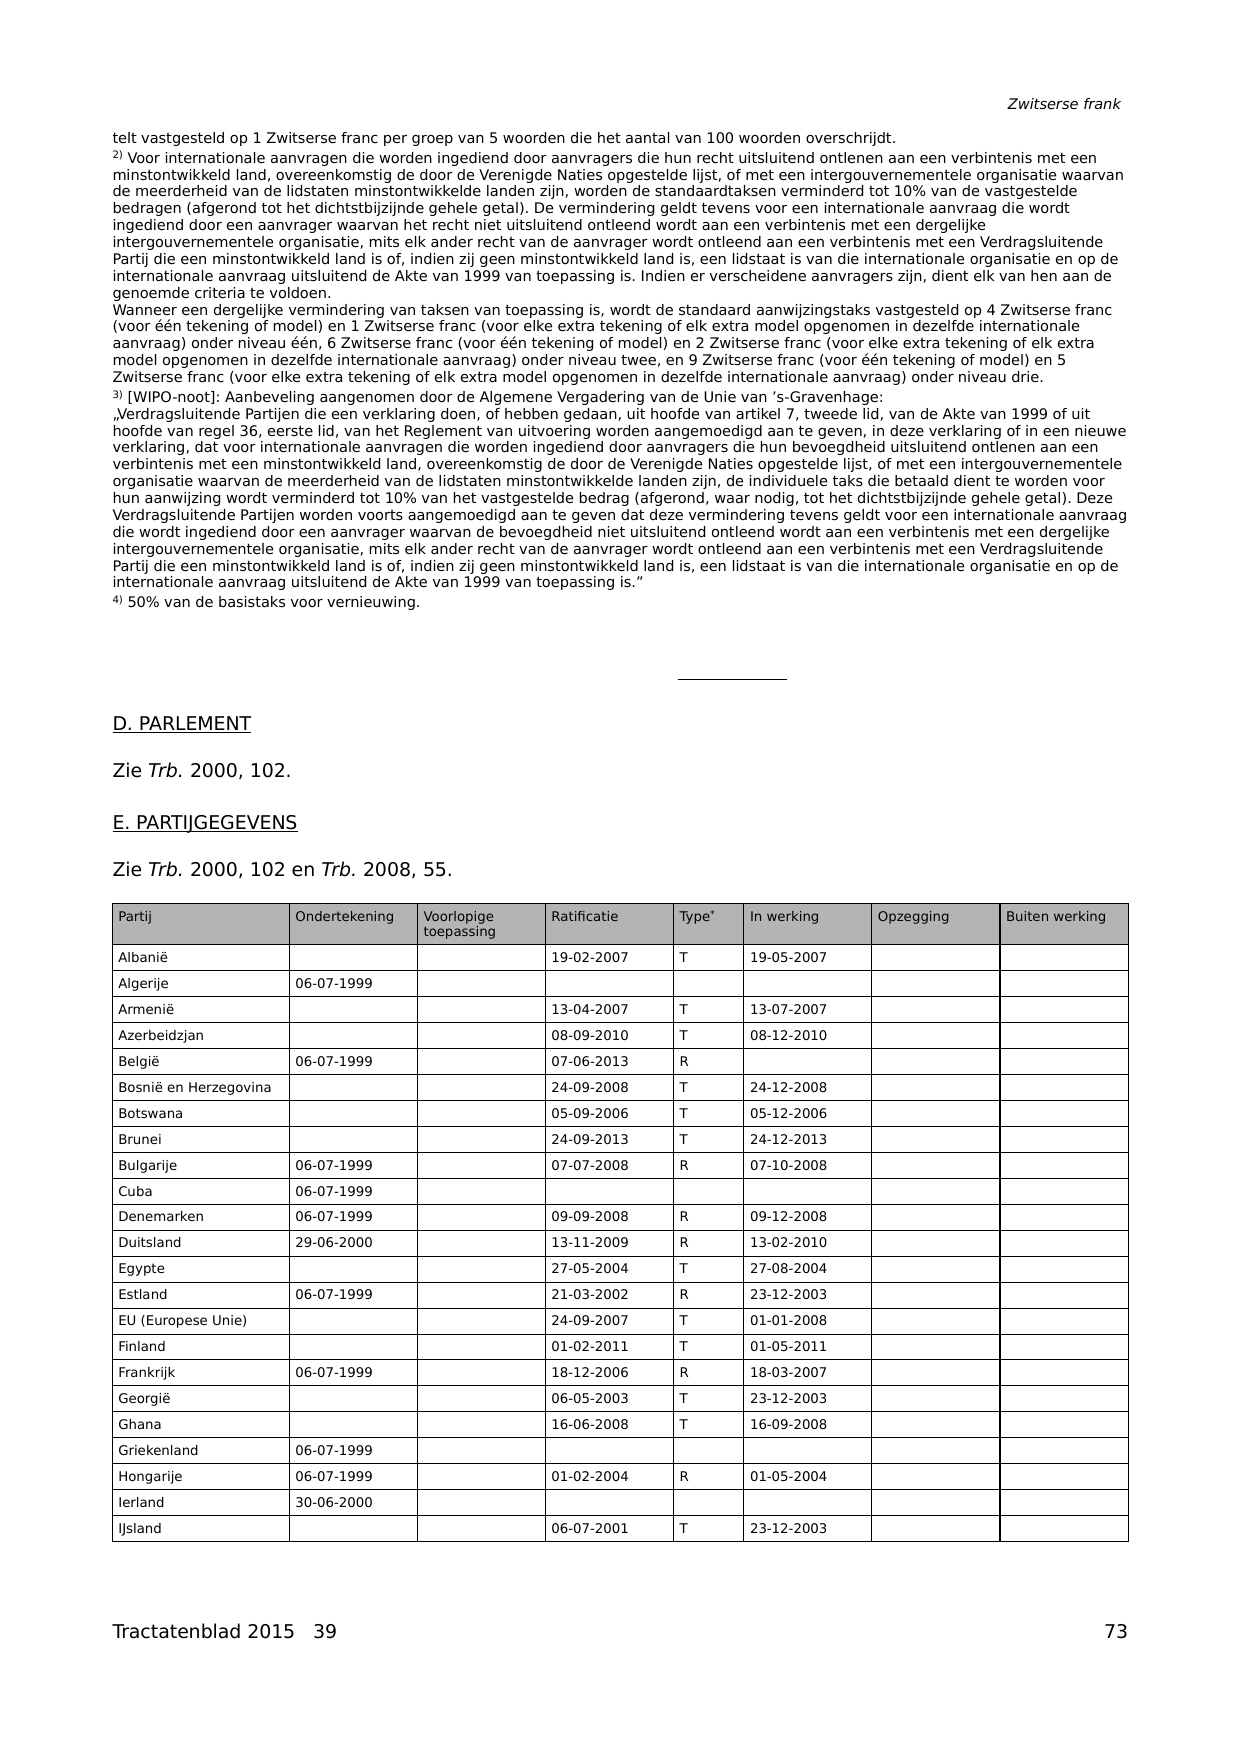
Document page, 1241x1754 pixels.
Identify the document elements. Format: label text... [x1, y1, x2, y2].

table_cell 13-02-2010 [744, 1231, 871, 1256]
table_cell 07-07-2008 [546, 1153, 673, 1178]
table_cell T [674, 1335, 743, 1359]
table_cell [872, 1257, 999, 1282]
table_cell [1001, 1335, 1128, 1359]
table_cell [418, 1516, 545, 1541]
table_cell [872, 1023, 999, 1048]
table_cell [290, 1516, 417, 1541]
table_cell 23-12-2003 [744, 1516, 871, 1541]
table_cell Hongarije [113, 1464, 289, 1489]
table_cell [1001, 997, 1128, 1022]
text Zie Trb. 2000, 102 en Trb. 2008, 55. [112, 859, 1128, 881]
table_cell 06-07-2001 [546, 1516, 673, 1541]
table_cell [418, 1335, 545, 1359]
table_cell Brunei [113, 1127, 289, 1152]
table_cell [112, 113, 150, 130]
table_cell [290, 1309, 417, 1333]
table_cell T [674, 1257, 743, 1282]
table_cell 24-12-2013 [744, 1127, 871, 1152]
table_cell [418, 945, 545, 970]
table_cell [872, 1283, 999, 1307]
table_cell [872, 1205, 999, 1230]
table_cell 18-03-2007 [744, 1360, 871, 1385]
table_cell [872, 997, 999, 1022]
table_cell Azerbeidzjan [113, 1023, 289, 1048]
table_header [270, 96, 985, 113]
table_cell 06-07-1999 [290, 1438, 417, 1463]
table_cell R [674, 1283, 743, 1307]
table_cell [872, 1490, 999, 1515]
table_cell T [674, 1023, 743, 1048]
table_cell [290, 1075, 417, 1100]
table_cell 19-05-2007 [744, 945, 871, 970]
table_cell [1001, 1386, 1128, 1411]
table_cell 06-07-1999 [290, 1205, 417, 1230]
table_cell [872, 1127, 999, 1152]
table_cell [872, 1335, 999, 1359]
table_cell T [674, 1516, 743, 1541]
table_cell [1001, 1049, 1128, 1074]
table_cell [1001, 1153, 1128, 1178]
text Zie Trb. 2000, 102. [112, 760, 1128, 782]
table_header Ondertekening [290, 904, 417, 944]
table_cell 13-11-2009 [546, 1231, 673, 1256]
table_cell [290, 1257, 417, 1282]
table_cell [1001, 1023, 1128, 1048]
table_cell [674, 971, 743, 996]
table_cell [290, 1335, 417, 1359]
table_cell 07-10-2008 [744, 1153, 871, 1178]
table_header Buiten werking [1001, 904, 1128, 944]
table_cell 06-07-1999 [290, 971, 417, 996]
table_cell [1001, 1179, 1128, 1204]
table_cell Duitsland [113, 1231, 289, 1256]
table_cell [1001, 1205, 1128, 1230]
table_cell [744, 1049, 871, 1074]
table_cell 19-02-2007 [546, 945, 673, 970]
table_cell [1001, 971, 1128, 996]
table_cell Frankrijk [113, 1360, 289, 1385]
table_cell [1001, 1075, 1128, 1100]
table_cell Armenië [113, 997, 289, 1022]
table_cell 23-12-2003 [744, 1386, 871, 1411]
table_cell [674, 1490, 743, 1515]
table_cell Estland [113, 1283, 289, 1307]
table_cell [546, 1490, 673, 1515]
table_cell 06-07-1999 [290, 1049, 417, 1074]
table_cell [1001, 1516, 1128, 1541]
table_cell [198, 113, 269, 130]
table_cell T [674, 1309, 743, 1333]
table_cell 05-09-2006 [546, 1101, 673, 1126]
table_cell [872, 1360, 999, 1385]
table_cell [546, 1179, 673, 1204]
table_cell [290, 945, 417, 970]
table_cell [418, 1490, 545, 1515]
table_cell [290, 1412, 417, 1437]
table_header [198, 96, 269, 113]
table_cell [872, 1438, 999, 1463]
table_cell [418, 1438, 545, 1463]
table_cell Egypte [113, 1257, 289, 1282]
table_cell [418, 1153, 545, 1178]
table_cell 06-07-1999 [290, 1153, 417, 1178]
table_cell 07-06-2013 [546, 1049, 673, 1074]
table_cell 29-06-2000 [290, 1231, 417, 1256]
table_cell 24-12-2008 [744, 1075, 871, 1100]
table_cell [418, 1023, 545, 1048]
table_cell [418, 1205, 545, 1230]
table_cell [872, 1516, 999, 1541]
table_cell [872, 1412, 999, 1437]
table_cell R [674, 1464, 743, 1489]
table_cell telt vastgesteld op 1 Zwitserse franc per groep van 5 woorden die het aantal van 100 woorden overschrijdt. 2) Voor internationale aanvragen die worden ingediend door aanvragers die hun recht uitsluitend ontlenen aan een verbintenis met een minstontwikkeld land, overeenkomstig de door de Verenigde Naties opgestelde lijst, of met een intergouvernementele organisatie waarvan de meerderheid van de lidstaten minstontwikkelde landen zijn, worden de standaardtaksen verminderd tot 10% van de vastgestelde bedragen (afgerond tot het dichtstbijzijnde gehele getal). De vermindering geldt tevens voor een internationale aanvraag die wordt ingediend door een aanvrager waarvan het recht niet uitsluitend ontleend wordt aan een verbintenis met een dergelijke intergouvernementele organisatie, mits elk ander recht van de aanvrager wordt ontleend aan een verbintenis met een Verdragsluitende Partij die een minstontwikkeld land is of, indien zij geen minstontwikkeld land is, een lidstaat is van die internationale organisatie en op de internationale aanvraag uitsluitend de Akte van 1999 van toepassing is. Indien er verscheidene aanvragers zijn, dient elk van hen aan de genoemde criteria te voldoen. Wanneer een dergelijke vermindering van taksen van toepassing is, wordt de standaard aanwijzingstaks vastgesteld op 4 Zwitserse franc (voor één tekening of model) en 1 Zwitserse franc (voor elke extra tekening of elk extra model opgenomen in dezelfde internationale aanvraag) onder niveau één, 6 Zwitserse franc (voor één tekening of model) en 2 Zwitserse franc (voor elke extra tekening of elk extra model opgenomen in dezelfde internationale aanvraag) onder niveau twee, en 9 Zwitserse franc (voor één tekening of model) en 5 Zwitserse franc (voor elke extra tekening of elk extra model opgenomen in dezelfde internationale aanvraag) onder niveau drie. 3) [WIPO-noot]: Aanbeveling aangenomen door de Algemene Vergadering van de Unie van ’s-Gravenhage: „Verdragsluitende Partijen die een verklaring doen, of hebben gedaan, uit hoofde van artikel 7, tweede lid, van de Akte van 1999 of uit hoofde van regel 36, eerste lid, van het Reglement van uitvoering worden aangemoedigd aan te geven, in deze verklaring of in een nieuwe verklaring, dat voor internationale aanvragen die worden ingediend door aanvragers die hun bevoegdheid uitsluitend ontlenen aan een verbintenis met een minstontwikkeld land, overeenkomstig de door de Verenigde Naties opgestelde lijst, of met een intergouvernementele organisatie waarvan de meerderheid van de lidstaten minstontwikkelde landen zijn, de individuele taks die betaald dient te worden voor hun aanwijzing wordt verminderd tot 10% van het vastgestelde bedrag (afgerond, waar nodig, tot het dichtstbijzijnde gehele getal). Deze Verdragsluitende Partijen worden voorts aangemoedigd aan te geven dat deze vermindering tevens geldt voor een internationale aanvraag die wordt ingediend door een aanvrager waarvan de bevoegdheid niet uitsluitend ontleend wordt aan een verbintenis met een dergelijke intergouvernementele organisatie, mits elk ander recht van de aanvrager wordt ontleend aan een verbintenis met een Verdragsluitende Partij die een minstontwikkeld land is of, indien zij geen minstontwikkeld land is, een lidstaat is van die internationale organisatie en op de internationale aanvraag uitsluitend de Akte van 1999 van toepassing is.” 4) 50% van de basistaks voor vernieuwing. [112, 130, 1128, 611]
table_cell [546, 1438, 673, 1463]
table_cell 08-12-2010 [744, 1023, 871, 1048]
table_cell [744, 971, 871, 996]
table_cell 27-08-2004 [744, 1257, 871, 1282]
table_header Partij [113, 904, 289, 944]
table_cell [1001, 1309, 1128, 1333]
table_cell T [674, 1412, 743, 1437]
table_cell [872, 1464, 999, 1489]
table_header [150, 96, 198, 113]
table_header [112, 96, 150, 113]
table_cell IJsland [113, 1516, 289, 1541]
subtitle D. PARLEMENT [112, 713, 1128, 735]
table_cell [985, 113, 1128, 130]
table_cell [150, 113, 198, 130]
table_cell 06-07-1999 [290, 1283, 417, 1307]
table_cell 27-05-2004 [546, 1257, 673, 1282]
table_cell [674, 1179, 743, 1204]
table_cell 06-07-1999 [290, 1464, 417, 1489]
table_cell [744, 1438, 871, 1463]
table_cell [290, 1386, 417, 1411]
table_cell [1001, 1101, 1128, 1126]
table_cell [1001, 1464, 1128, 1489]
table_cell [418, 1386, 545, 1411]
table_cell [872, 1309, 999, 1333]
table_cell 18-12-2006 [546, 1360, 673, 1385]
table_header Zwitserse frank [985, 96, 1128, 113]
table_cell [872, 945, 999, 970]
table_cell [1001, 1231, 1128, 1256]
table_cell 16-06-2008 [546, 1412, 673, 1437]
table_cell T [674, 1127, 743, 1152]
table_cell Ierland [113, 1490, 289, 1515]
table_cell 01-05-2011 [744, 1335, 871, 1359]
table_header Voorlopige toepassing [418, 904, 545, 944]
table_cell [418, 971, 545, 996]
table_cell [418, 1283, 545, 1307]
table_cell [872, 1049, 999, 1074]
table_cell Georgië [113, 1386, 289, 1411]
table_cell [418, 1360, 545, 1385]
table_cell [290, 1023, 417, 1048]
table_cell [418, 1464, 545, 1489]
table_cell 21-03-2002 [546, 1283, 673, 1307]
table_cell [872, 1101, 999, 1126]
table_cell 24-09-2007 [546, 1309, 673, 1333]
table_header Ratificatie [546, 904, 673, 944]
table_cell [1001, 1257, 1128, 1282]
table_cell Griekenland [113, 1438, 289, 1463]
table_cell [546, 971, 673, 996]
table_cell Cuba [113, 1179, 289, 1204]
table_cell [290, 1127, 417, 1152]
table_cell [1001, 1438, 1128, 1463]
table_cell Algerije [113, 971, 289, 996]
table_cell 01-05-2004 [744, 1464, 871, 1489]
table_cell R [674, 1231, 743, 1256]
table_cell 16-09-2008 [744, 1412, 871, 1437]
table_cell [418, 1412, 545, 1437]
table_cell [270, 113, 985, 130]
table_cell [418, 1075, 545, 1100]
table_cell Ghana [113, 1412, 289, 1437]
table_cell 24-09-2008 [546, 1075, 673, 1100]
table_cell 06-05-2003 [546, 1386, 673, 1411]
table_cell België [113, 1049, 289, 1074]
table_cell [1001, 1127, 1128, 1152]
table_cell R [674, 1153, 743, 1178]
table_cell 09-12-2008 [744, 1205, 871, 1230]
table_cell Albanië [113, 945, 289, 970]
table_cell 01-02-2004 [546, 1464, 673, 1489]
table_cell [744, 1490, 871, 1515]
table_cell R [674, 1360, 743, 1385]
table_cell [418, 1101, 545, 1126]
table_cell [418, 1049, 545, 1074]
table_cell [872, 1231, 999, 1256]
table_cell 06-07-1999 [290, 1360, 417, 1385]
table_cell [674, 1438, 743, 1463]
table_cell [1001, 945, 1128, 970]
table_cell EU (Europese Unie) [113, 1309, 289, 1333]
table_cell 01-01-2008 [744, 1309, 871, 1333]
table_cell 08-09-2010 [546, 1023, 673, 1048]
table_cell 05-12-2006 [744, 1101, 871, 1126]
table_cell [872, 1386, 999, 1411]
table_cell R [674, 1049, 743, 1074]
table_cell Bulgarije [113, 1153, 289, 1178]
table_cell Finland [113, 1335, 289, 1359]
table_cell [418, 1309, 545, 1333]
table_cell 23-12-2003 [744, 1283, 871, 1307]
table_header Type* [674, 904, 743, 944]
table_cell T [674, 1075, 743, 1100]
table_cell [1001, 1490, 1128, 1515]
table_cell 13-07-2007 [744, 997, 871, 1022]
table_cell [418, 997, 545, 1022]
table_cell R [674, 1205, 743, 1230]
table_cell [872, 971, 999, 996]
table_cell [744, 1179, 871, 1204]
table_cell 06-07-1999 [290, 1179, 417, 1204]
table_cell [872, 1075, 999, 1100]
table_cell Botswana [113, 1101, 289, 1126]
table_cell 13-04-2007 [546, 997, 673, 1022]
table_cell [1001, 1360, 1128, 1385]
table_cell T [674, 1101, 743, 1126]
table_cell [290, 1101, 417, 1126]
table_cell T [674, 997, 743, 1022]
table_cell T [674, 945, 743, 970]
table_header In werking [744, 904, 871, 944]
table_cell [872, 1179, 999, 1204]
table_cell [418, 1257, 545, 1282]
table_cell 30-06-2000 [290, 1490, 417, 1515]
table_cell [418, 1231, 545, 1256]
table_header Opzegging [872, 904, 999, 944]
table_cell Denemarken [113, 1205, 289, 1230]
table_cell [418, 1179, 545, 1204]
table_cell 09-09-2008 [546, 1205, 673, 1230]
table_cell [418, 1127, 545, 1152]
table_cell [872, 1153, 999, 1178]
table_cell [290, 997, 417, 1022]
table_cell 01-02-2011 [546, 1335, 673, 1359]
table_cell Bosnië en Herzegovina [113, 1075, 289, 1100]
table_cell 24-09-2013 [546, 1127, 673, 1152]
table_cell [1001, 1283, 1128, 1307]
table_cell T [674, 1386, 743, 1411]
table_cell [1001, 1412, 1128, 1437]
subtitle E. PARTIJGEGEVENS [112, 812, 1128, 834]
